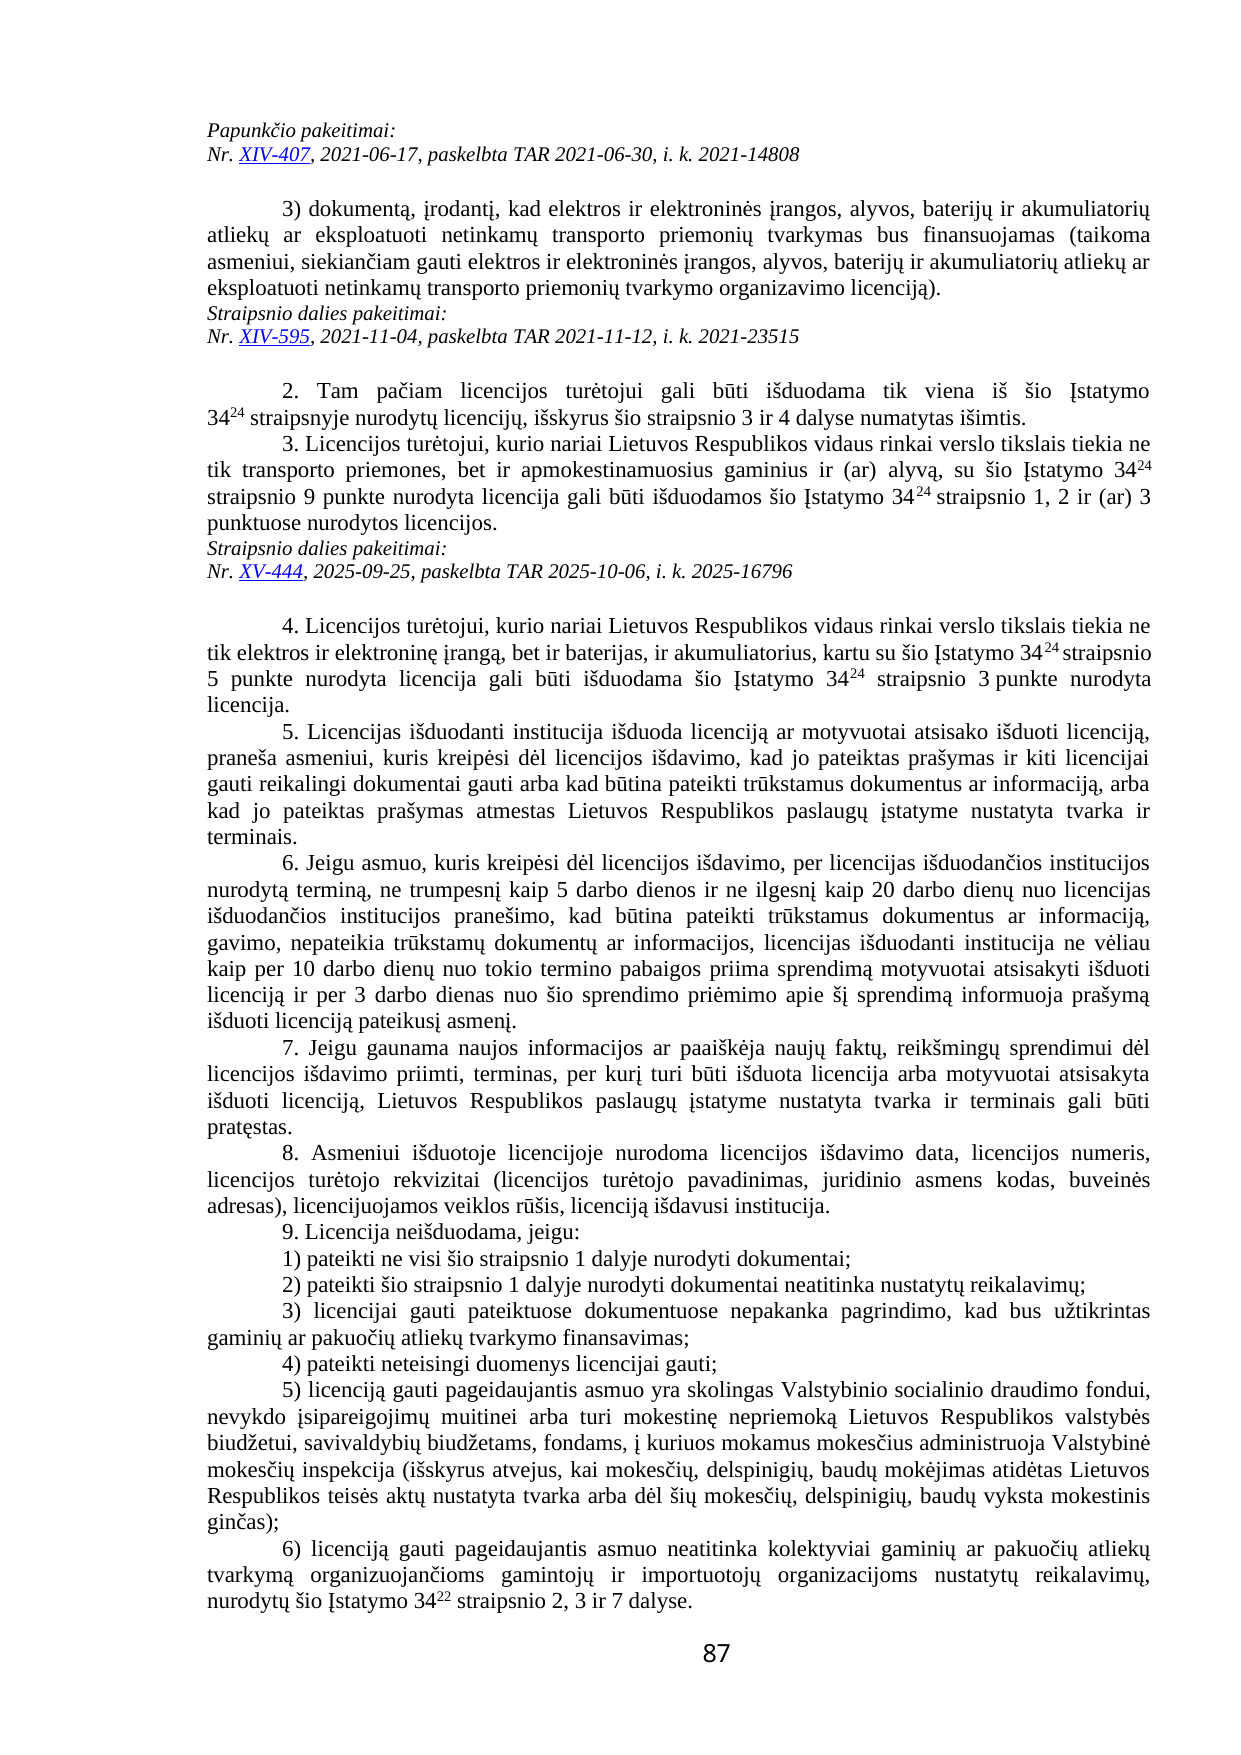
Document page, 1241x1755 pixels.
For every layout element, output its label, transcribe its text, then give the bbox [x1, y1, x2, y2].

text Nr. XIV-595, 2021-11-04, paskelbta TAR 2021-11-12, i. k. 2021-23515 [207, 324, 1152, 348]
text 3) licencijai gauti pateiktuose dokumentuose nepakanka pagrindimo, kad bus užtikrintas gaminių ar pakuočių atliekų tvarkymo finansavimas; [207, 1297, 1152, 1350]
text 2) pateikti šio straipsnio 1 dalyje nurodyti dokumentai neatitinka nustatytų reikalavimų; [207, 1271, 1152, 1297]
text 7. Jeigu gaunama naujos informacijos ar paaiškėja naujų faktų, reikšmingų sprendimui dėl licencijos išdavimo priimti, terminas, per kurį turi būti išduota licencija arba motyvuotai atsisakyta išduoti licenciją, Lietuvos Respublikos paslaugų įstatyme nustatyta tvarka ir terminais gali būti pratęstas. [207, 1034, 1152, 1139]
text Straipsnio dalies pakeitimai: [207, 300, 1152, 324]
text Nr. XIV-407, 2021-06-17, paskelbta TAR 2021-06-30, i. k. 2021-14808 [207, 142, 1152, 166]
text Papunkčio pakeitimai: [207, 118, 1152, 142]
text 5. Licencijas išduodanti institucija išduoda licenciją ar motyvuotai atsisako išduoti licenciją, praneša asmeniui, kuris kreipėsi dėl licencijos išdavimo, kad jo pateiktas prašymas ir kiti licencijai gauti reikalingi dokumentai gauti arba kad būtina pateikti trūkstamus dokumentus ar informaciją, arba kad jo pateiktas prašymas atmestas Lietuvos Respublikos paslaugų įstatyme nustatyta tvarka ir terminais. [207, 718, 1152, 849]
text 9. Licencija neišduodama, jeigu: [207, 1218, 1152, 1245]
text 8. Asmeniui išduotoje licencijoje nurodoma licencijos išdavimo data, licencijos numeris, licencijos turėtojo rekvizitai (licencijos turėtojo pavadinimas, juridinio asmens kodas, buveinės adresas), licencijuojamos veiklos rūšis, licenciją išdavusi institucija. [207, 1139, 1152, 1218]
text 2. Tam pačiam licencijos turėtojui gali būti išduodama tik viena iš šio Įstatymo 3424 straipsnyje nurodytų licencijų, išskyrus šio straipsnio 3 ir 4 dalyse numatytas išimtis. [207, 377, 1152, 430]
text 4. Licencijos turėtojui, kurio nariai Lietuvos Respublikos vidaus rinkai verslo tikslais tiekia ne tik elektros ir elektroninę įrangą, bet ir baterijas, ir akumuliatorius, kartu su šio Įstatymo 3424 straipsnio 5 punkte nurodyta licencija gali būti išduodama šio Įstatymo 3424 straipsnio 3 punkte nurodyta licencija. [207, 612, 1152, 718]
text 1) pateikti ne visi šio straipsnio 1 dalyje nurodyti dokumentai; [207, 1245, 1152, 1271]
text 3. Licencijos turėtojui, kurio nariai Lietuvos Respublikos vidaus rinkai verslo tikslais tiekia ne tik transporto priemones, bet ir apmokestinamuosius gaminius ir (ar) alyvą, su šio Įstatymo 3424 straipsnio 9 punkte nurodyta licencija gali būti išduodamos šio Įstatymo 3424 straipsnio 1, 2 ir (ar) 3 punktuose nurodytos licencijos. [207, 430, 1152, 535]
text Nr. XV-444, 2025-09-25, paskelbta TAR 2025-10-06, i. k. 2025-16796 [207, 559, 1152, 583]
text 4) pateikti neteisingi duomenys licencijai gauti; [207, 1350, 1152, 1377]
text 6) licenciją gauti pageidaujantis asmuo neatitinka kolektyviai gaminių ar pakuočių atliekų tvarkymą organizuojančioms gamintojų ir importuotojų organizacijoms nustatytų reikalavimų, nurodytų šio Įstatymo 3422 straipsnio 2, 3 ir 7 dalyse. [207, 1535, 1152, 1614]
text Straipsnio dalies pakeitimai: [207, 535, 1152, 559]
text 6. Jeigu asmuo, kuris kreipėsi dėl licencijos išdavimo, per licencijas išduodančios institucijos nurodytą terminą, ne trumpesnį kaip 5 darbo dienos ir ne ilgesnį kaip 20 darbo dienų nuo licencijas išduodančios institucijos pranešimo, kad būtina pateikti trūkstamus dokumentus ar informaciją, gavimo, nepateikia trūkstamų dokumentų ar informacijos, licencijas išduodanti institucija ne vėliau kaip per 10 darbo dienų nuo tokio termino pabaigos priima sprendimą motyvuotai atsisakyti išduoti licenciją ir per 3 darbo dienas nuo šio sprendimo priėmimo apie šį sprendimą informuoja prašymą išduoti licenciją pateikusį asmenį. [207, 849, 1152, 1034]
text 5) licenciją gauti pageidaujantis asmuo yra skolingas Valstybinio socialinio draudimo fondui, nevykdo įsipareigojimų muitinei arba turi mokestinę nepriemoką Lietuvos Respublikos valstybės biudžetui, savivaldybių biudžetams, fondams, į kuriuos mokamus mokesčius administruoja Valstybinė mokesčių inspekcija (išskyrus atvejus, kai mokesčių, delspinigių, baudų mokėjimas atidėtas Lietuvos Respublikos teisės aktų nustatyta tvarka arba dėl šių mokesčių, delspinigių, baudų vyksta mokestinis ginčas); [207, 1377, 1152, 1535]
text 3) dokumentą, įrodantį, kad elektros ir elektroninės įrangos, alyvos, baterijų ir akumuliatorių atliekų ar eksploatuoti netinkamų transporto priemonių tvarkymas bus finansuojamas (taikoma asmeniui, siekiančiam gauti elektros ir elektroninės įrangos, alyvos, baterijų ir akumuliatorių atliekų ar eksploatuoti netinkamų transporto priemonių tvarkymo organizavimo licenciją). [207, 195, 1152, 300]
